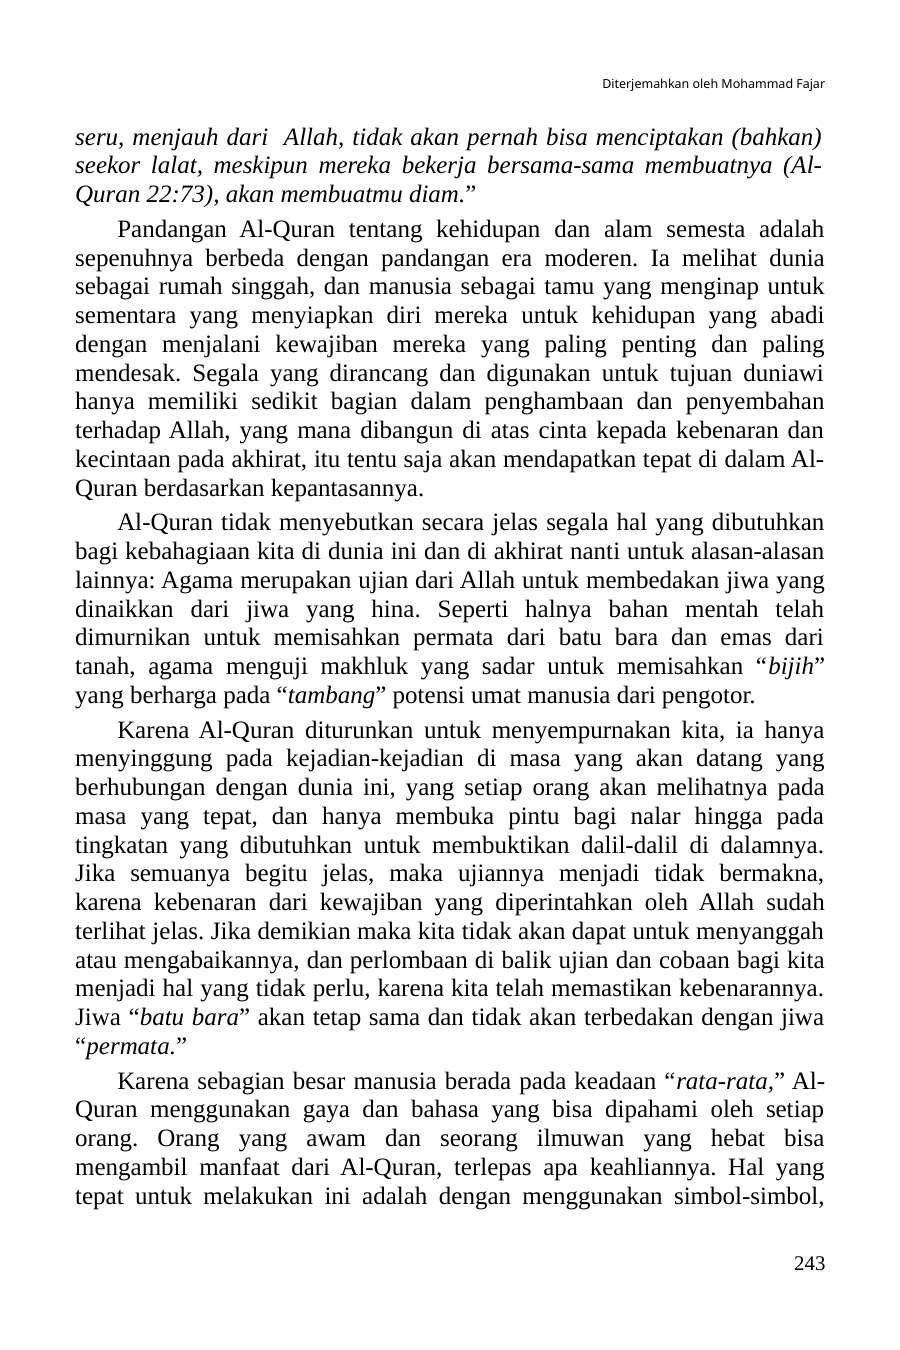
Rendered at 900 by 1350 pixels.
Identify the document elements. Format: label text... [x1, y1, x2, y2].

text Karena sebagian besar manusia berada pada keadaan “rata-rata,” Al-Quran menggunakan gaya dan bahasa yang bisa dipahami oleh setiap orang. Orang yang awam dan seorang ilmuwan yang hebat bisa mengambil manfaat dari Al-Quran, terlepas apa keahliannya. Hal yang tepat untuk melakukan ini adalah dengan menggunakan simbol-simbol, [75, 1066, 825, 1209]
text seru, menjauh dari Allah, tidak akan pernah bisa menciptakan (bahkan) seekor lalat, meskipun mereka bekerja bersama-sama membuatnya (Al-Quran 22:73), akan membuatmu diam.” [75, 122, 825, 208]
text Karena Al-Quran diturunkan untuk menyempurnakan kita, ia hanya menyinggung pada kejadian-kejadian di masa yang akan datang yang berhubungan dengan dunia ini, yang setiap orang akan melihatnya pada masa yang tepat, dan hanya membuka pintu bagi nalar hingga pada tingkatan yang dibutuhkan untuk membuktikan dalil-dalil di dalamnya. Jika semuanya begitu jelas, maka ujiannya menjadi tidak bermakna, karena kebenaran dari kewajiban yang diperintahkan oleh Allah sudah terlihat jelas. Jika demikian maka kita tidak akan dapat untuk menyanggah atau mengabaikannya, dan perlombaan di balik ujian dan cobaan bagi kita menjadi hal yang tidak perlu, karena kita telah memastikan kebenarannya. Jiwa “batu bara” akan tetap sama dan tidak akan terbedakan dengan jiwa “permata.” [75, 715, 825, 1060]
text Al-Quran tidak menyebutkan secara jelas segala hal yang dibutuhkan bagi kebahagiaan kita di dunia ini dan di akhirat nanti untuk alasan-alasan lainnya: Agama merupakan ujian dari Allah untuk membedakan jiwa yang dinaikkan dari jiwa yang hina. Seperti halnya bahan mentah telah dimurnikan untuk memisahkan permata dari batu bara dan emas dari tanah, agama menguji makhluk yang sadar untuk memisahkan “bijih” yang berharga pada “tambang” potensi umat manusia dari pengotor. [75, 507, 825, 709]
text Pandangan Al-Quran tentang kehidupan dan alam semesta adalah sepenuhnya berbeda dengan pandangan era moderen. Ia melihat dunia sebagai rumah singgah, dan manusia sebagai tamu yang menginap untuk sementara yang menyiapkan diri mereka untuk kehidupan yang abadi dengan menjalani kewajiban mereka yang paling penting dan paling mendesak. Segala yang dirancang dan digunakan untuk tujuan duniawi hanya memiliki sedikit bagian dalam penghambaan dan penyembahan terhadap Allah, yang mana dibangun di atas cinta kepada kebenaran dan kecintaan pada akhirat, itu tentu saja akan mendapatkan tepat di dalam Al-Quran berdasarkan kepantasannya. [75, 214, 825, 501]
